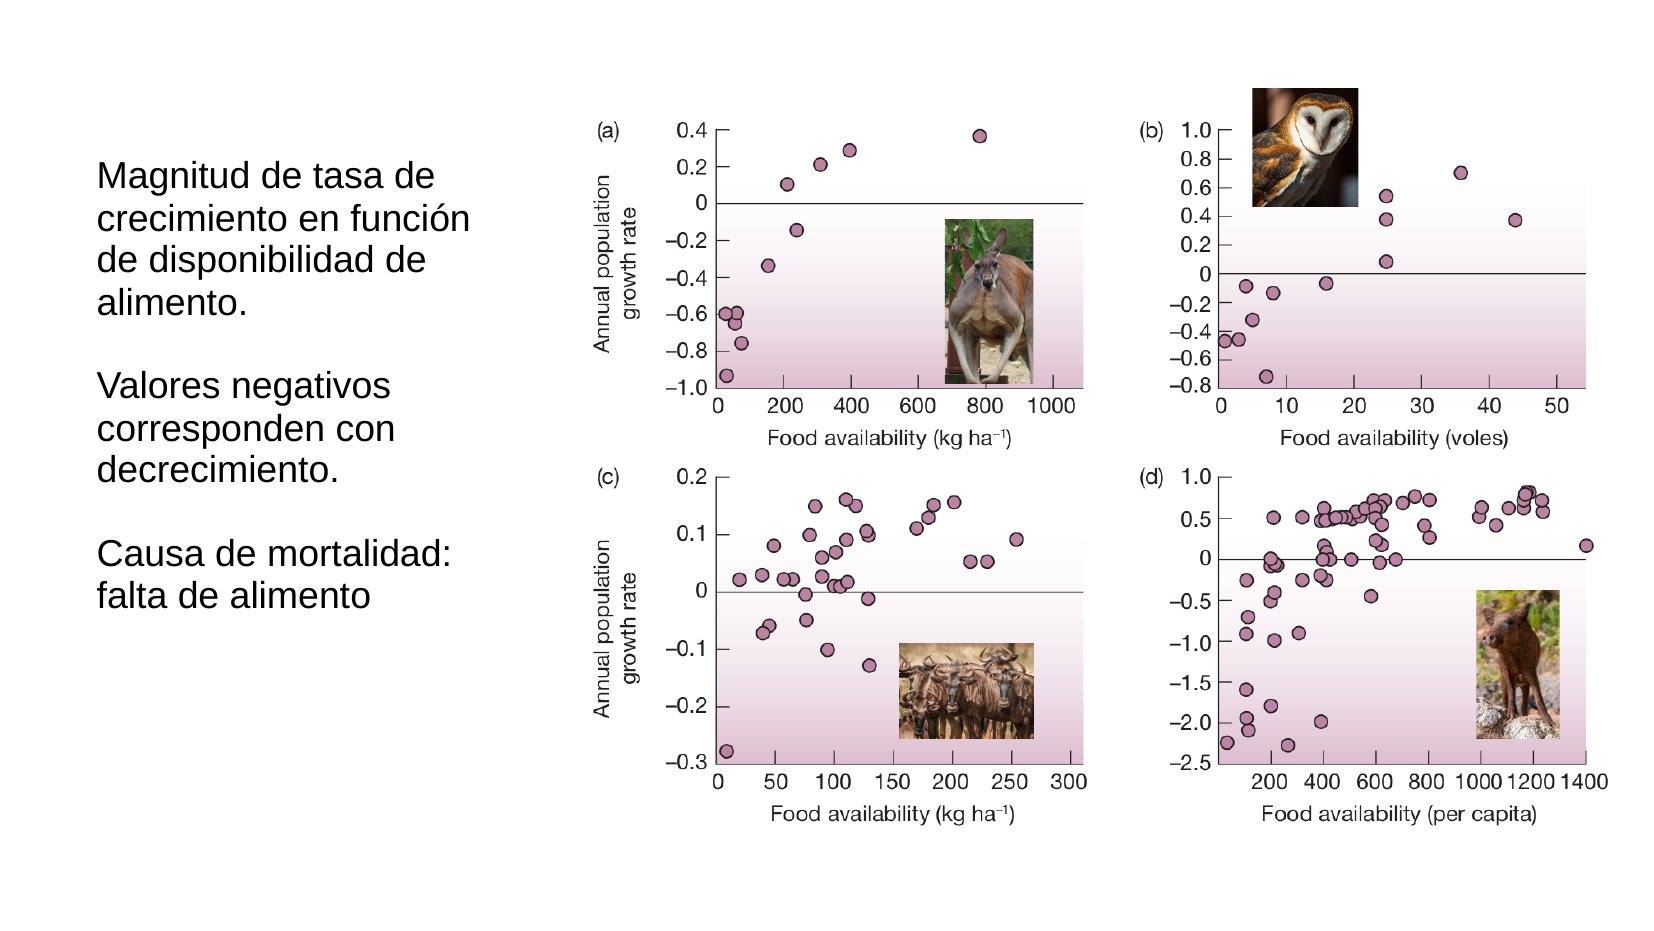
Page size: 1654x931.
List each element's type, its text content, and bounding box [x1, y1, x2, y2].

picture [566, 88, 1642, 857]
text_box Magnitud de tasa de crecimiento en función de disponibilidad de alimento. Valores negativos corresponden con decrecimiento. Causa de mortalidad: falta de alimento [81, 147, 532, 625]
